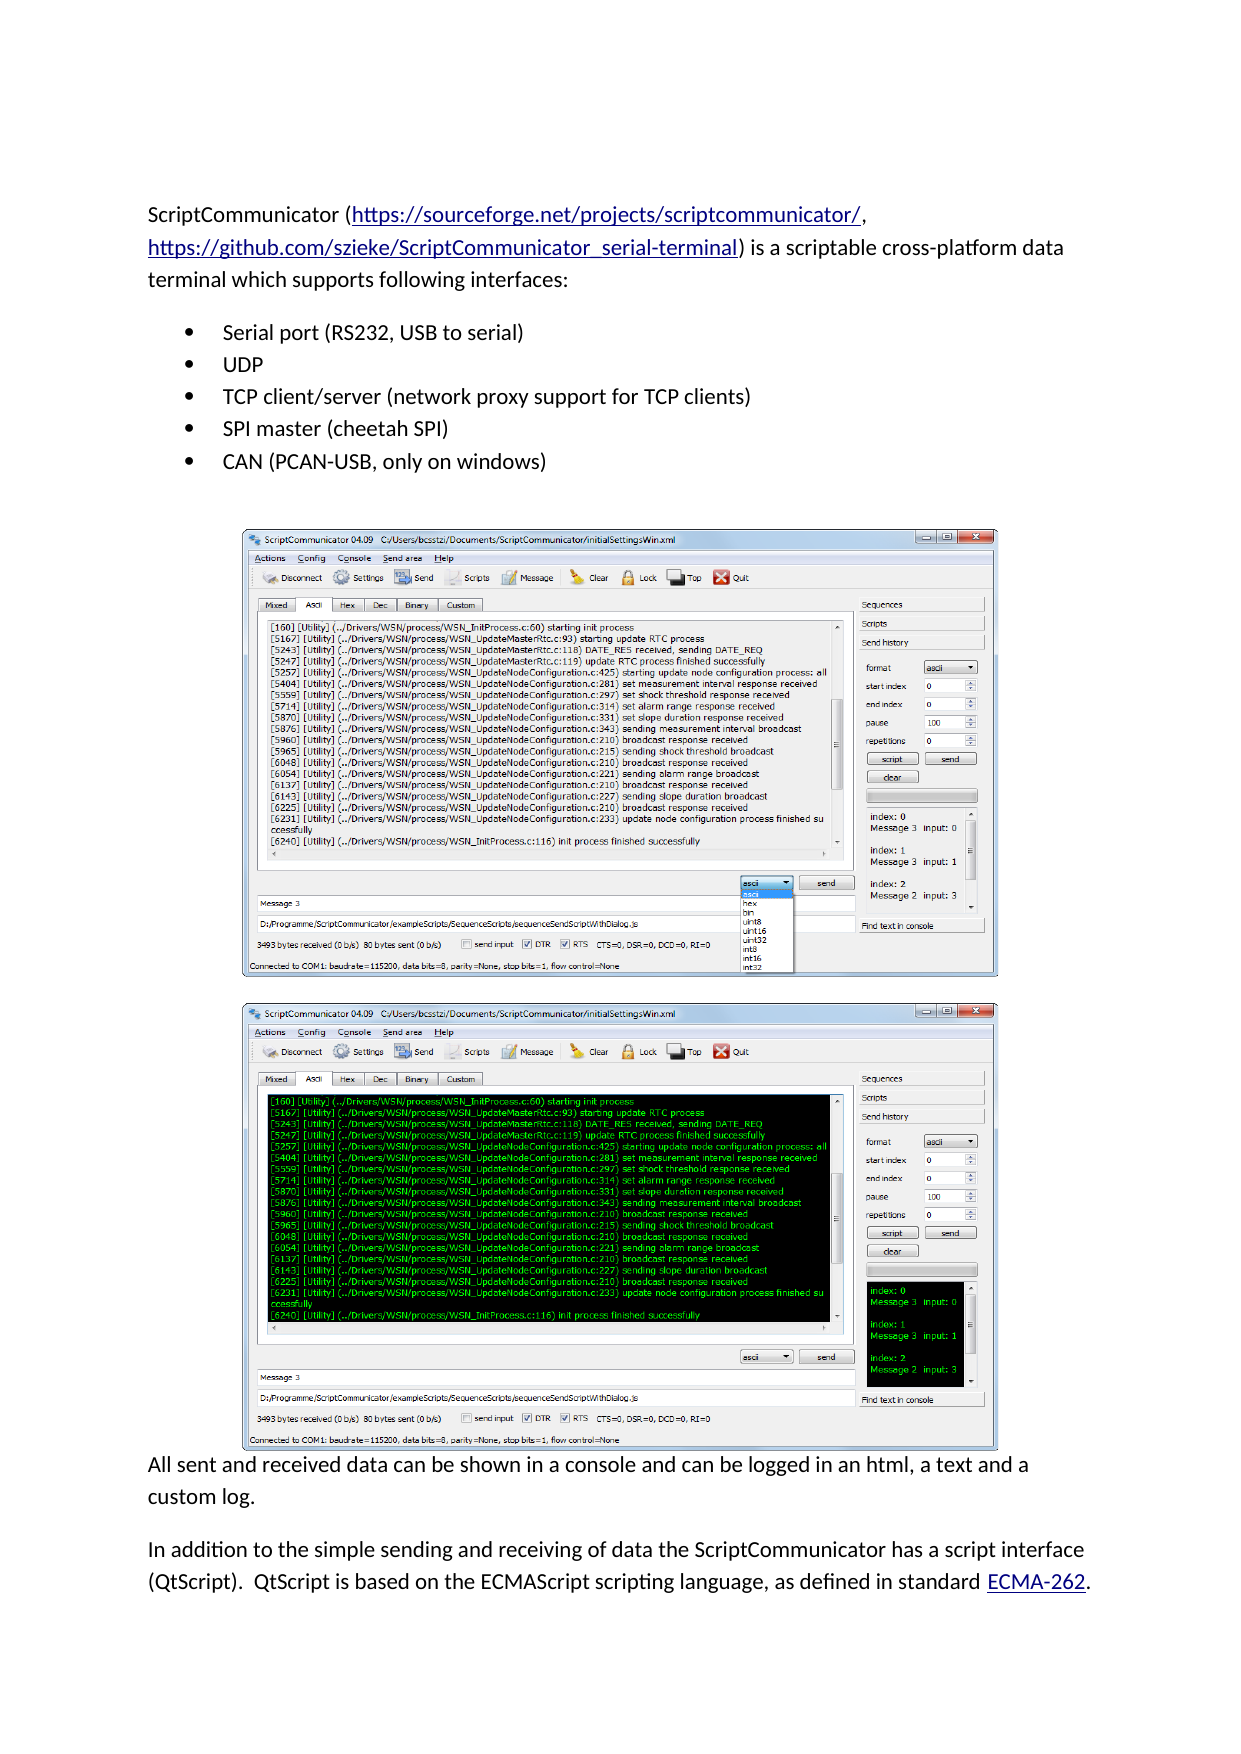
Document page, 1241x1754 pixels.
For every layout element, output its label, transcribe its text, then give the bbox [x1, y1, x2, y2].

picture [242, 529, 999, 977]
text All sent and received data can be shown in a console and can be logged in an html, a text and a custom log. [148, 511, 1093, 1510]
picture [242, 1003, 999, 1451]
list UDP [185, 350, 1093, 378]
list TCP client/server (network proxy support for TCP clients) [185, 382, 1093, 410]
list SPI master (cheetah SPI) [185, 414, 1093, 443]
list CAN (PCAN-USB, only on windows) [185, 447, 1093, 475]
list Serial port (RS232, USB to serial) [185, 318, 1093, 346]
text In addition to the simple sending and receiving of data the ScriptCommunicator has a script interface (QtScript). QtScript is based on the ECMAScript scripting language, as defined in standard ECMA-262. [148, 1535, 1093, 1596]
text ScriptCommunicator (https://sourceforge.net/projects/scriptcommunicator/, https://github.com/szieke/ScriptCommunicator_serial-terminal) is a scriptable cross-platform data terminal which supports following interfaces: [148, 201, 1093, 293]
